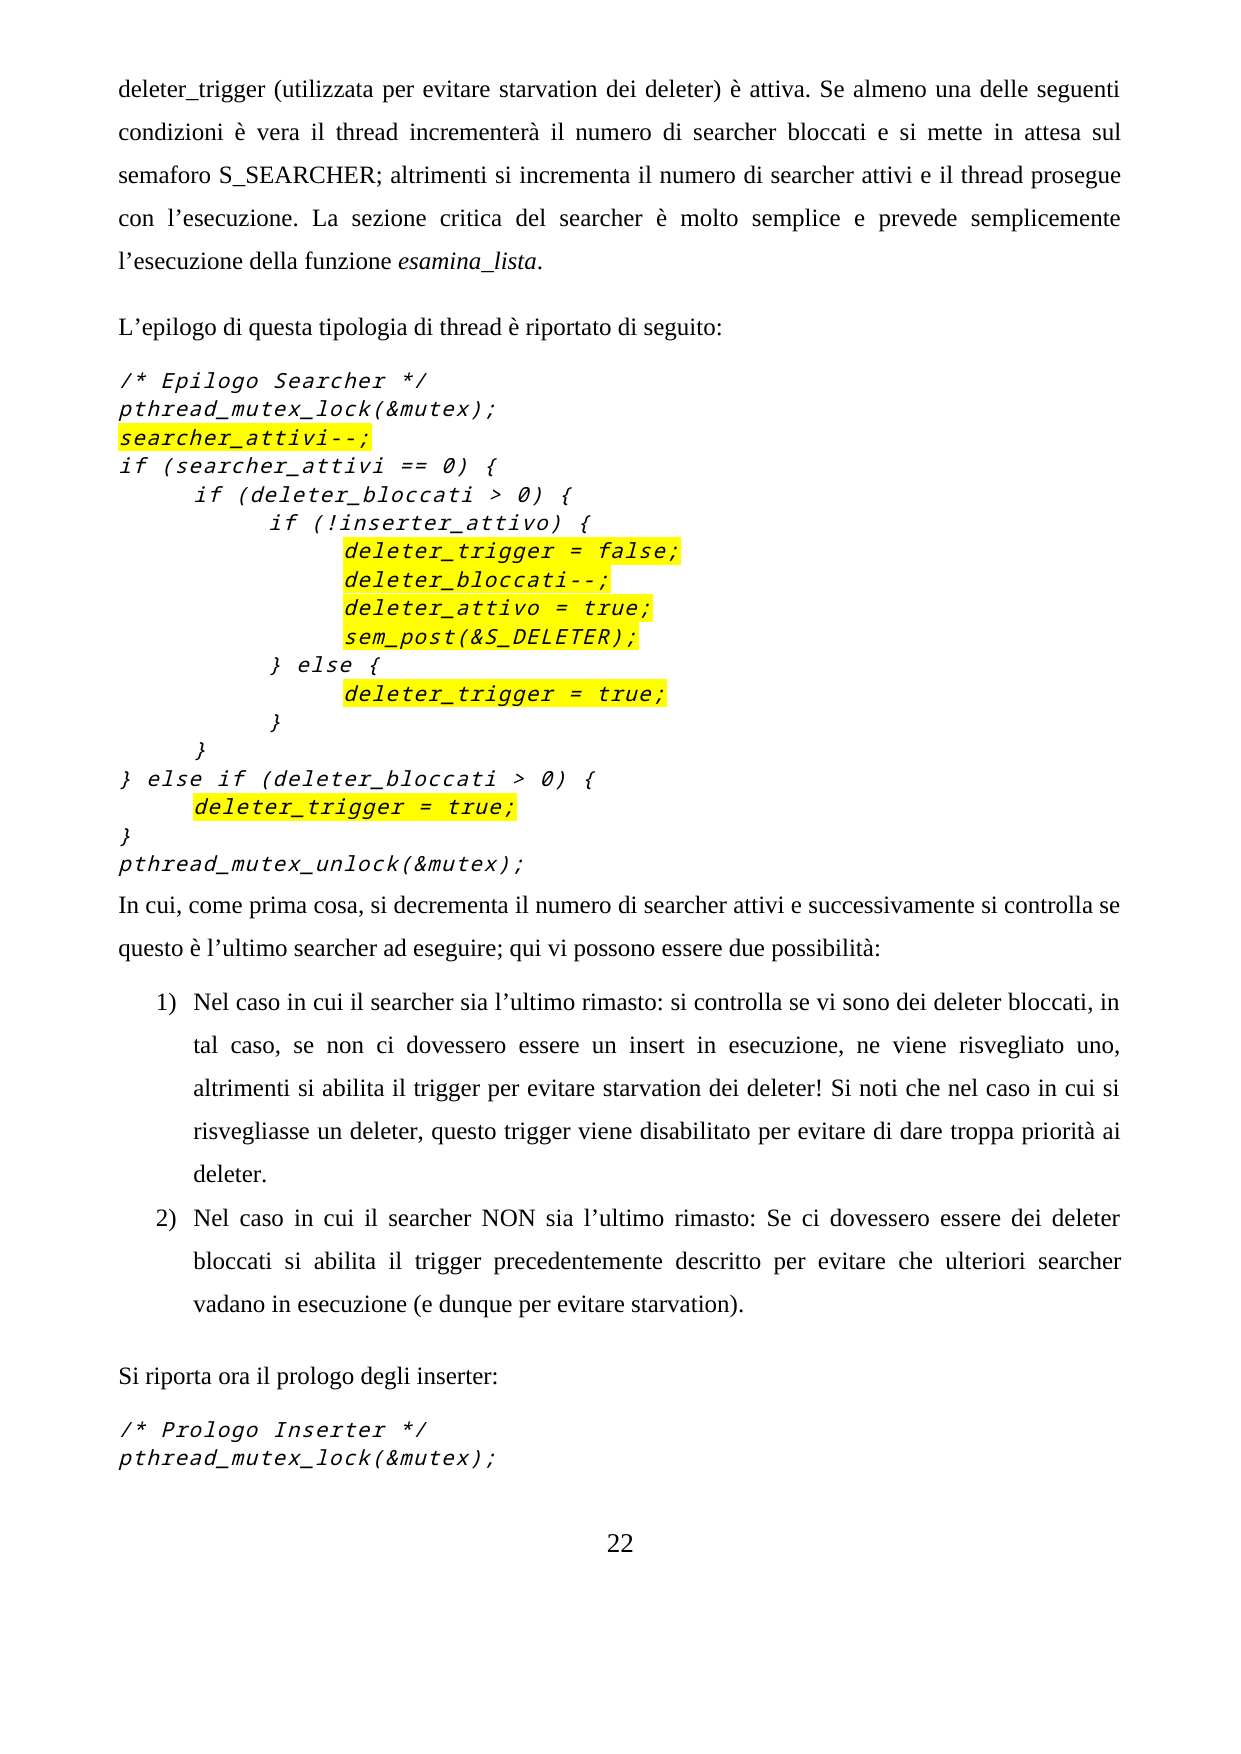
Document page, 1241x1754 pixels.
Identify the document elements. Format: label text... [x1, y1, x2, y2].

text pthread_mutex_lock(&mutex); [118, 394, 1122, 423]
text /* Prologo Inserter */ [118, 1415, 1122, 1443]
text } [193, 707, 1122, 736]
text Si riporta ora il prologo degli inserter: [118, 1361, 1122, 1390]
text if (searcher_attivi == 0) { [118, 451, 1122, 480]
text deleter_attivo = true; [268, 593, 1122, 622]
text } [118, 821, 1122, 849]
list Nel caso in cui il searcher NON sia l’ultimo rimasto: Se ci dovessero essere dei deleter bloccati si abilita il trigger precedentemente descritto per evitare che ulteriori searcher vadano in esecuzione (e dunque per evitare starvation). [156, 1203, 1122, 1318]
text } else if (deleter_bloccati > 0) { [118, 764, 1122, 792]
text /* Epilogo Searcher */ [118, 366, 1122, 394]
text deleter_trigger (utilizzata per evitare starvation dei deleter) è attiva. Se almeno una delle seguenti condizioni è vera il thread incrementerà il numero di searcher bloccati e si mette in attesa sul semaforo S_SEARCHER; altrimenti si incrementa il numero di searcher attivi e il thread prosegue con l’esecuzione. La sezione critica del searcher è molto semplice e prevede semplicemente l’esecuzione della funzione esamina_lista. [118, 74, 1122, 275]
text if (!inserter_attivo) { [193, 508, 1122, 537]
text pthread_mutex_unlock(&mutex); [118, 849, 1122, 878]
text In cui, come prima cosa, si decrementa il numero di searcher attivi e successivamente si controlla se questo è l’ultimo searcher ad eseguire; qui vi possono essere due possibilità: [118, 890, 1122, 962]
text L’epilogo di questa tipologia di thread è riportato di seguito: [118, 312, 1122, 341]
text deleter_trigger = false; [268, 537, 1122, 565]
text sem_post(&S_DELETER); [268, 622, 1122, 650]
text } [118, 736, 1122, 764]
text deleter_bloccati--; [268, 565, 1122, 593]
text deleter_trigger = true; [268, 679, 1122, 707]
text deleter_trigger = true; [118, 792, 1122, 821]
list Nel caso in cui il searcher sia l’ultimo rimasto: si controlla se vi sono dei deleter bloccati, in tal caso, se non ci dovessero essere un insert in esecuzione, ne viene risvegliato uno, altrimenti si abilita il trigger per evitare starvation dei deleter! Si noti che nel caso in cui si risvegliasse un deleter, questo trigger viene disabilitato per evitare di dare troppa priorità ai deleter. [156, 987, 1122, 1188]
text searcher_attivi--; [118, 423, 1122, 451]
text pthread_mutex_lock(&mutex); [118, 1443, 1122, 1472]
text } else { [193, 650, 1122, 679]
text if (deleter_bloccati > 0) { [118, 480, 1122, 508]
